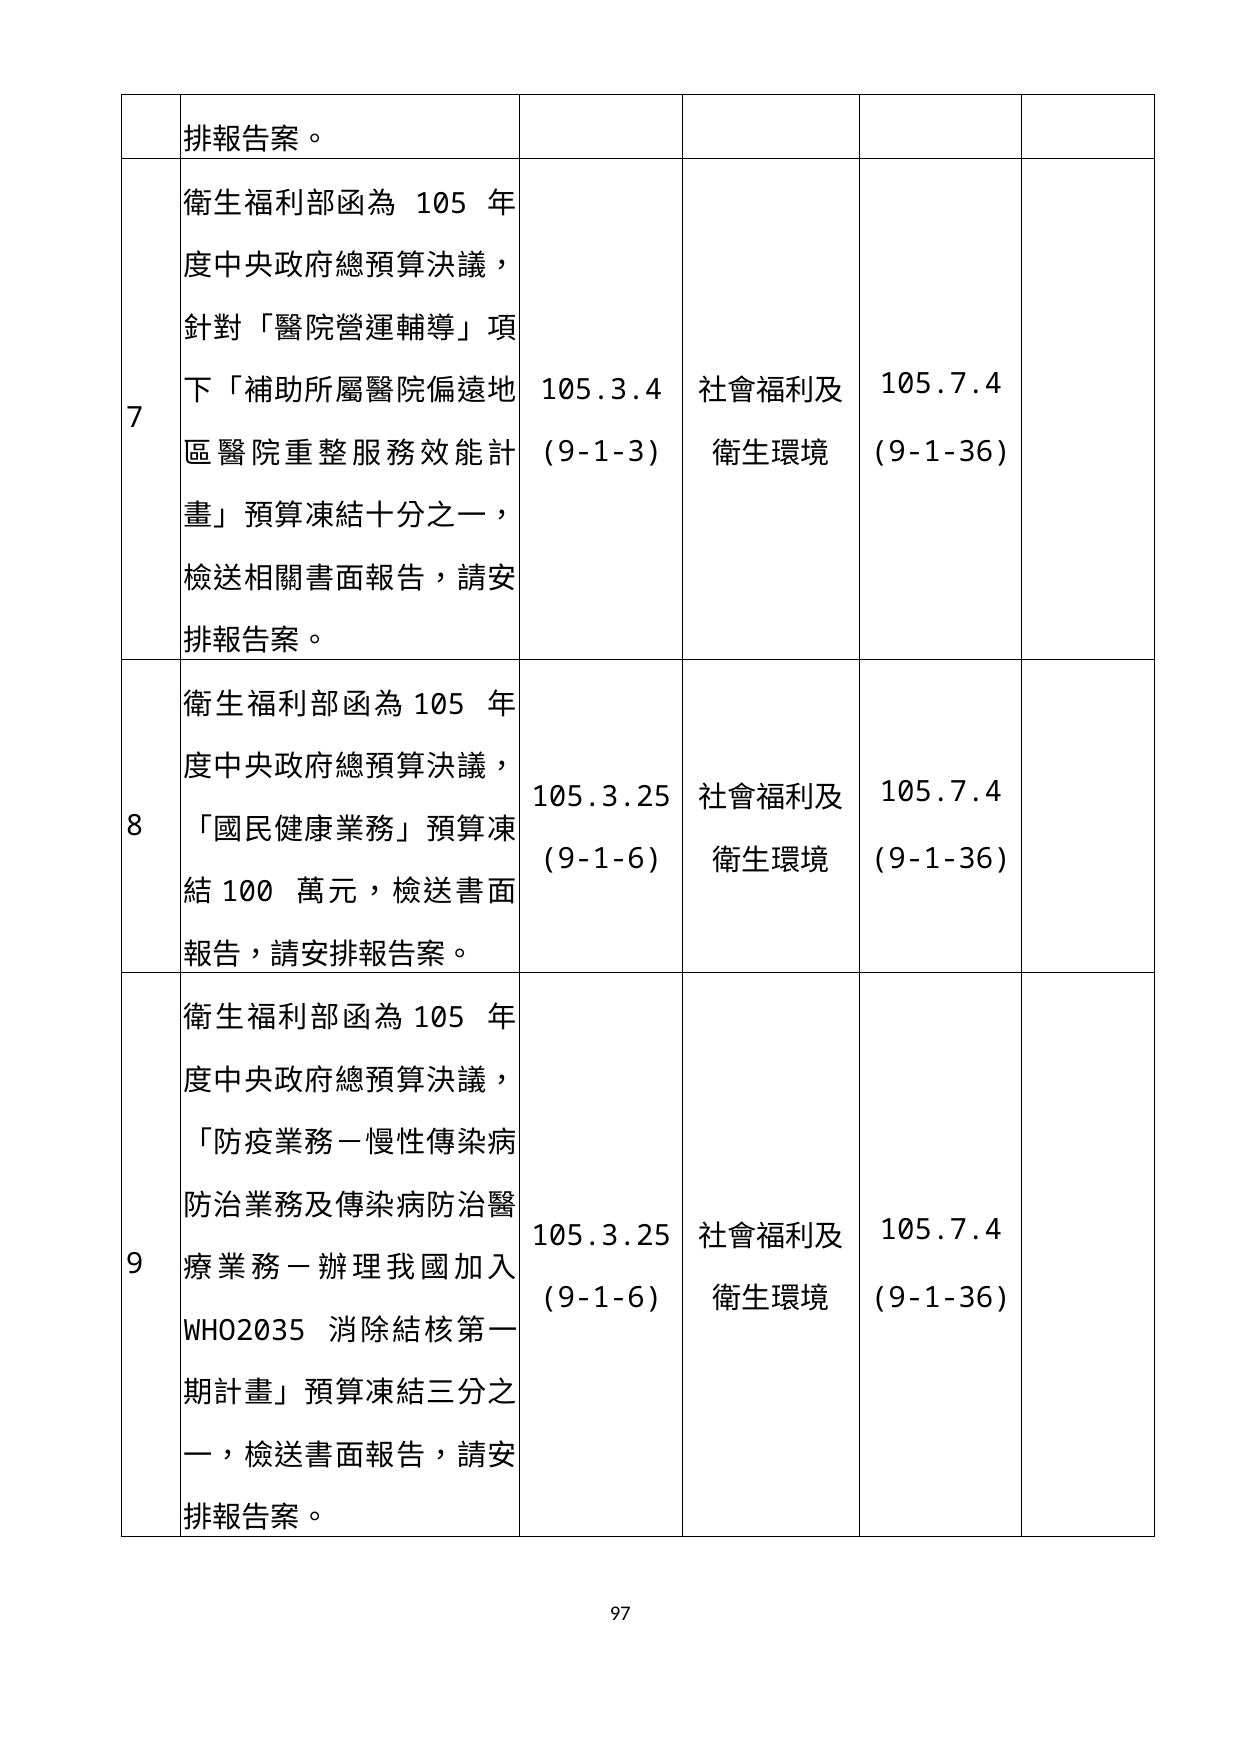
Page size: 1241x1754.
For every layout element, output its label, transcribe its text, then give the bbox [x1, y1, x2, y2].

table_cell [520, 95, 682, 158]
table_cell [1022, 95, 1154, 158]
table_cell 衛生福利部函為105 年度中央政府總預算決議，「防疫業務－慢性傳染病防治業務及傳染病防治醫療業務－辦理我國加入WHO2035 消除結核第一期計畫」預算凍結三分之一，檢送書面報告，請安排報告案。 [181, 973, 519, 1536]
table_cell [122, 973, 180, 1536]
table_cell 社會福利及衛生環境 [683, 973, 859, 1536]
table_cell 105.7.4 (9-1-36) [860, 159, 1021, 659]
table_cell 105.3.25 (9-1-6) [520, 660, 682, 972]
table_cell [1022, 660, 1154, 972]
table_cell [860, 95, 1021, 158]
table_cell 衛生福利部函為 105 年度中央政府總預算決議，針對「醫院營運輔導」項下「補助所屬醫院偏遠地區醫院重整服務效能計畫」預算凍結十分之一，檢送相關書面報告，請安排報告案。 [181, 159, 519, 659]
table_cell [683, 95, 859, 158]
table_cell 社會福利及衛生環境 [683, 159, 859, 659]
table_cell 衛生福利部函為105 年度中央政府總預算決議，「國民健康業務」預算凍結100 萬元，檢送書面報告，請安排報告案。 [181, 660, 519, 972]
table_cell [1022, 973, 1154, 1536]
table_cell [122, 95, 180, 158]
table_cell 105.3.4 (9-1-3) [520, 159, 682, 659]
table_cell 排報告案。 [181, 95, 519, 158]
table_cell 社會福利及衛生環境 [683, 660, 859, 972]
table_cell 105.3.25 (9-1-6) [520, 973, 682, 1536]
table_cell [122, 660, 180, 972]
table_cell 105.7.4 (9-1-36) [860, 660, 1021, 972]
table_cell [122, 159, 180, 659]
table_cell [1022, 159, 1154, 659]
table_cell 105.7.4 (9-1-36) [860, 973, 1021, 1536]
